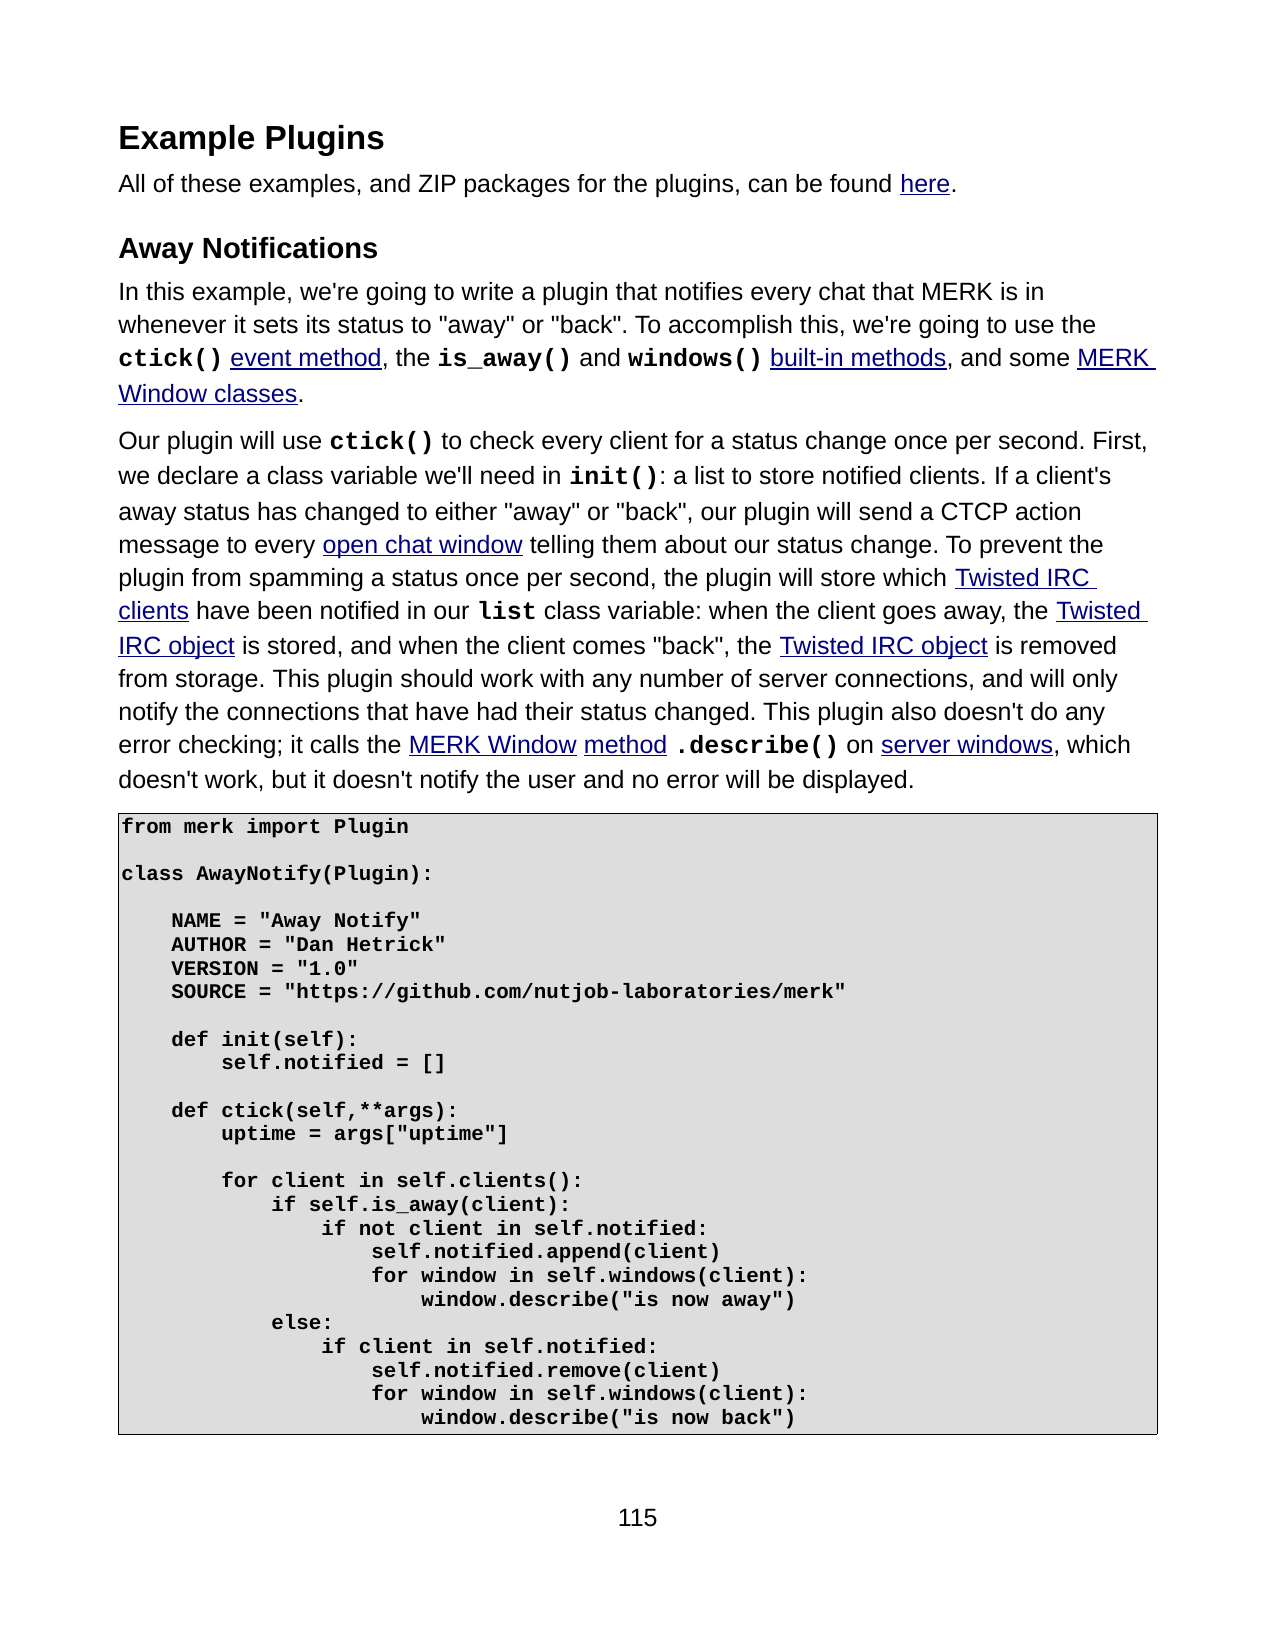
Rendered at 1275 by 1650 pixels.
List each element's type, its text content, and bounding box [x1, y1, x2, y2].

text All of these examples, and ZIP packages for the plugins, can be found here. [118, 169, 1157, 198]
table_header from merk import Plugin class AwayNotify(Plugin): NAME = "Away Notify" AUTHOR = "Dan Hetrick" VERSION = "1.0" SOURCE = "https://github.com/nutjob-laboratories/merk" def init(self): self.notified = [] def ctick(self,**args): uptime = args["uptime"] for client in self.clients(): if self.is_away(client): if not client in self.notified: self.notified.append(client) for window in self.windows(client): window.describe("is now away") else: if client in self.notified: self.notified.remove(client) for window in self.windows(client): window.describe("is now back") [119, 814, 1157, 1434]
text In this example, we're going to write a plugin that notifies every chat that MERK is in whenever it sets its status to "away" or "back". To accomplish this, we're going to use the ctick() event method, the is_away() and windows() built-in methods, and some MERK Window classes. [118, 277, 1157, 407]
subtitle Away Notifications [118, 231, 1157, 265]
text Our plugin will use ctick() to check every client for a status change once per second. First, we declare a class variable we'll need in init(): a list to store notified clients. If a client's away status has changed to either "away" or "back", our plugin will send a CTCP action message to every open chat window telling them about our status change. To prevent the plugin from spamming a status once per second, the plugin will store which Twisted IRC clients have been notified in our list class variable: when the client goes away, the Twisted IRC object is stored, and when the client comes "back", the Twisted IRC object is removed from storage. This plugin should work with any number of server connections, and will only notify the connections that have had their status changed. This plugin also doesn't do any error checking; it calls the MERK Window method .describe() on server windows, which doesn't work, but it doesn't notify the user and no error will be displayed. [118, 426, 1157, 794]
subtitle Example Plugins [118, 118, 1157, 157]
